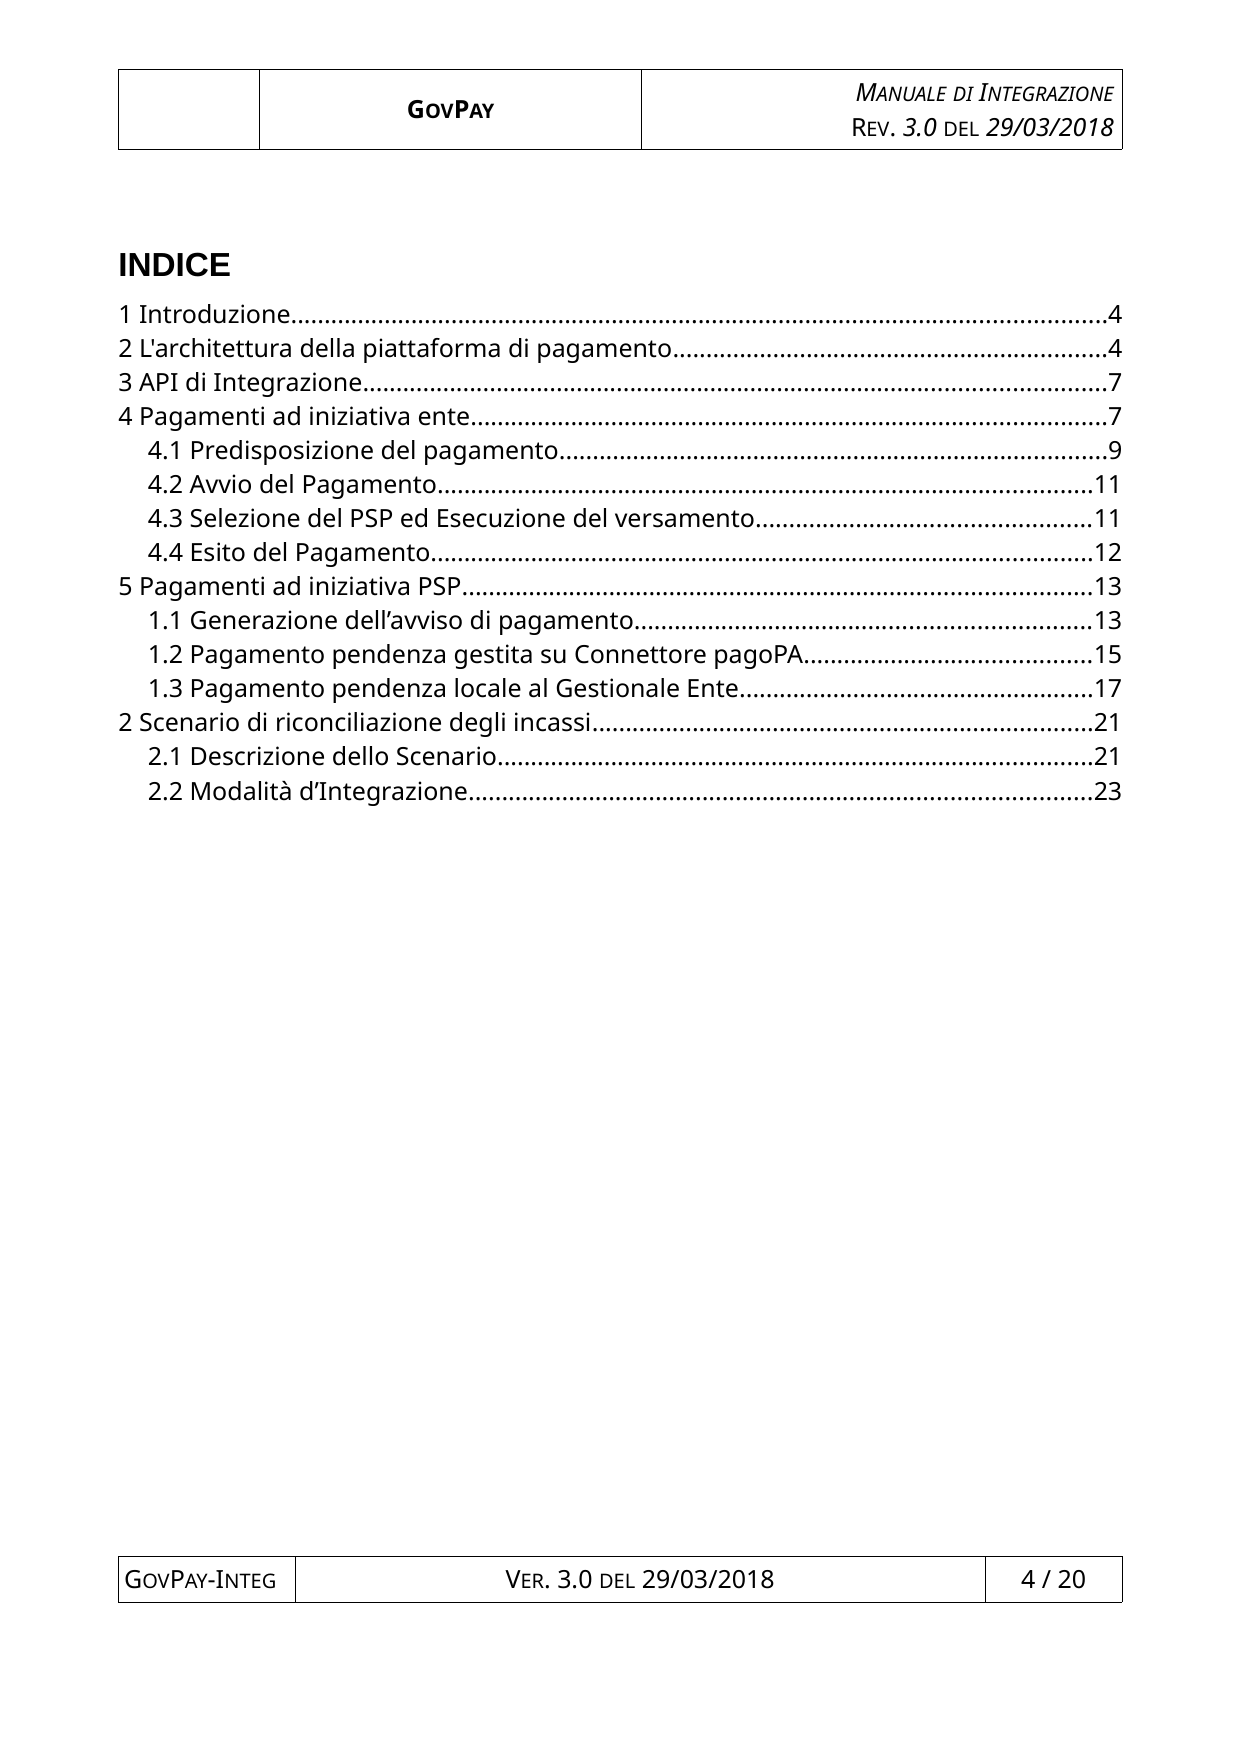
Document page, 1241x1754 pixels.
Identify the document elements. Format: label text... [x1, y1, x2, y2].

text 4.2 Avvio del Pagamento 11 [148, 467, 1122, 501]
text 4 Pagamenti ad iniziativa ente 7 [118, 398, 1122, 432]
text 4.1 Predisposizione del pagamento 9 [148, 432, 1122, 467]
text 5 Pagamenti ad iniziativa PSP 13 [118, 569, 1122, 603]
subtitle INDICE [118, 245, 1122, 284]
text 3 API di Integrazione 7 [118, 364, 1122, 398]
text 1.2 Pagamento pendenza gestita su Connettore pagoPA 15 [148, 637, 1122, 671]
text 1.1 Generazione dell’avviso di pagamento 13 [148, 603, 1122, 637]
text 4.4 Esito del Pagamento 12 [148, 535, 1122, 569]
text 2.2 Modalità d’Integrazione 23 [148, 773, 1122, 807]
text 1.3 Pagamento pendenza locale al Gestionale Ente 17 [148, 671, 1122, 705]
text 1 Introduzione 4 [118, 296, 1122, 330]
text 2 L'architettura della piattaforma di pagamento 4 [118, 330, 1122, 364]
text 2.1 Descrizione dello Scenario 21 [148, 739, 1122, 773]
text 2 Scenario di riconciliazione degli incassi 21 [118, 705, 1122, 739]
text 4.3 Selezione del PSP ed Esecuzione del versamento 11 [148, 501, 1122, 535]
